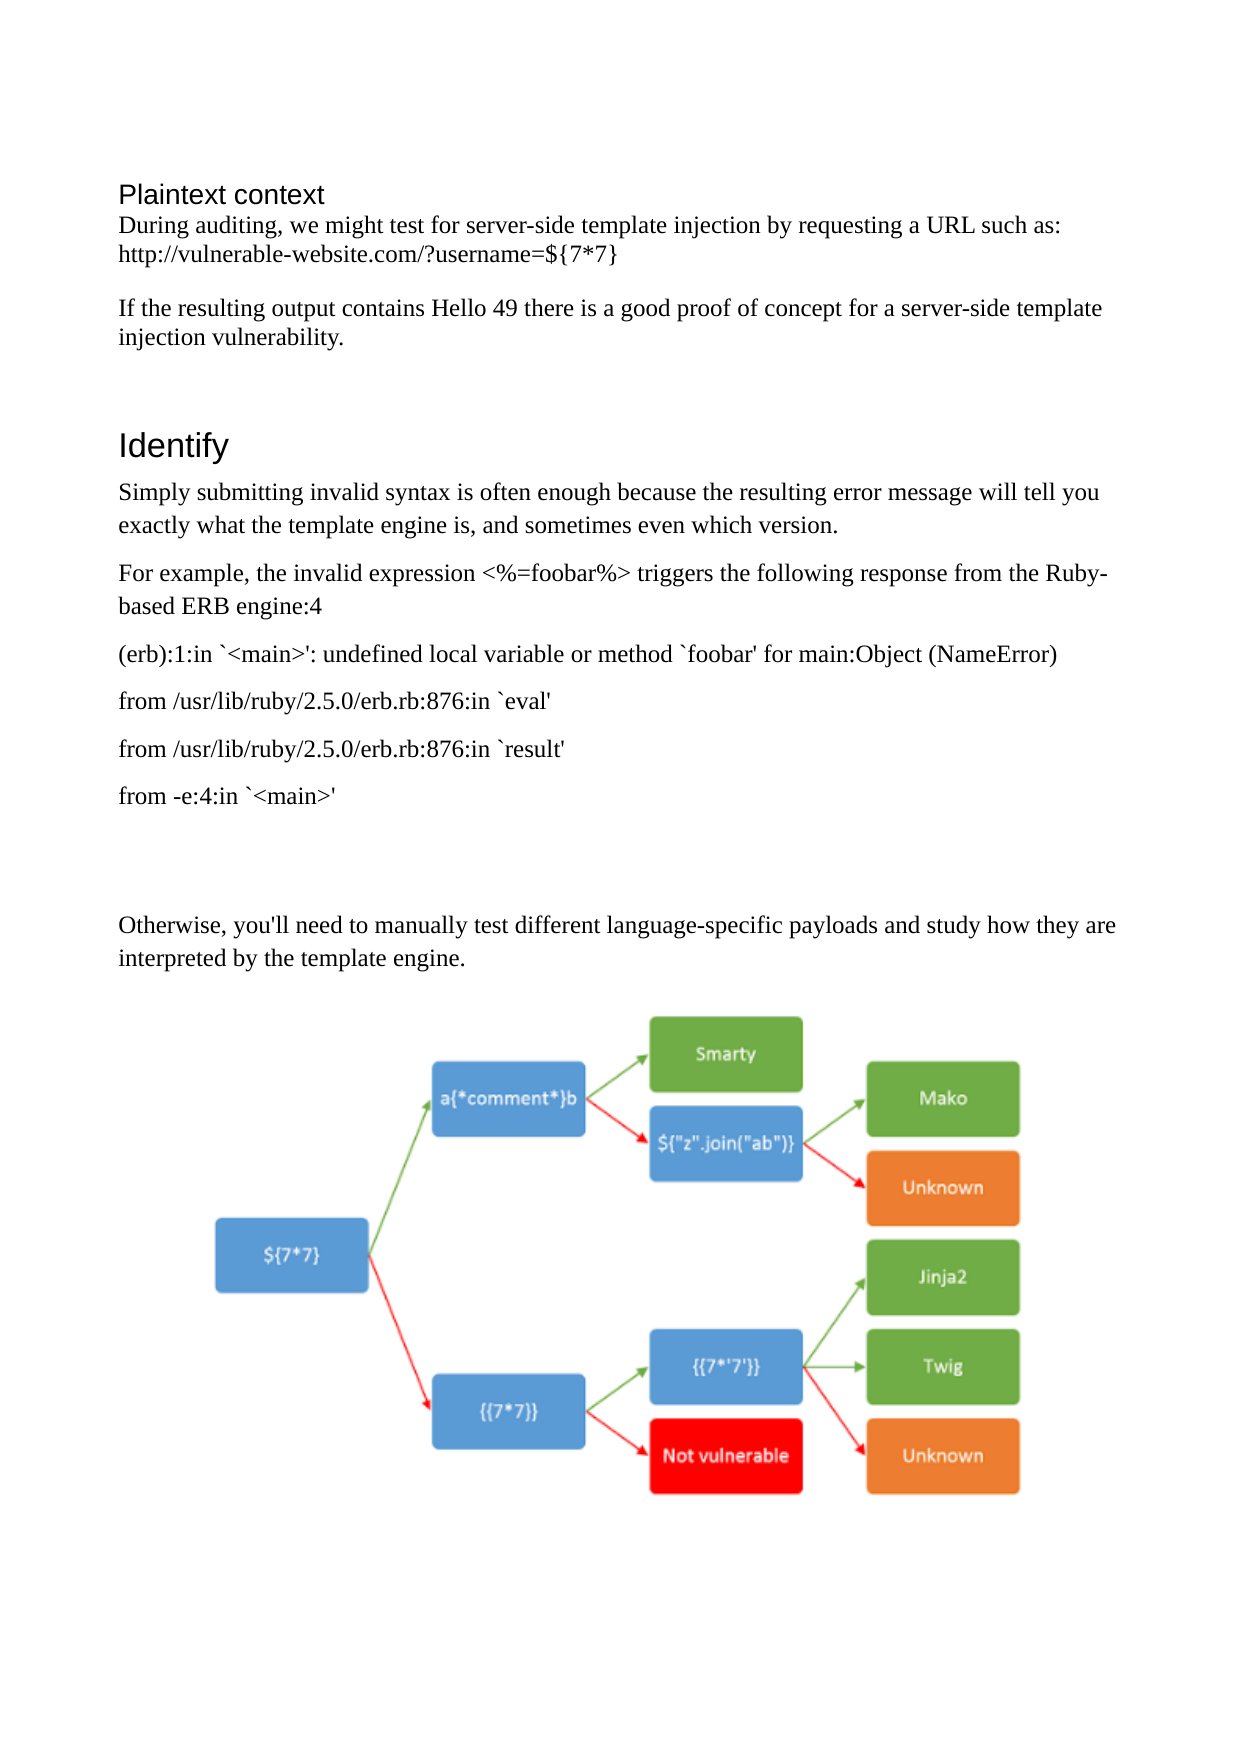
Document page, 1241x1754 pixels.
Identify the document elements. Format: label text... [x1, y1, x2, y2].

text from /usr/lib/ruby/2.5.0/erb.rb:876:in `result' [118, 734, 1122, 763]
text from -e:4:in `<main>' [118, 781, 1122, 843]
subtitle Identify [118, 425, 1122, 465]
subtitle If the resulting output contains Hello 49 there is a good proof of concept for a server-side template injection vulnerability. [118, 293, 1122, 351]
text Simply submitting invalid syntax is often enough because the resulting error message will tell you exactly what the template engine is, and sometimes even which version. [118, 477, 1122, 539]
text (erb):1:in `<main>': undefined local variable or method `foobar' for main:Object (NameError) [118, 639, 1122, 667]
text from /usr/lib/ruby/2.5.0/erb.rb:876:in `eval' [118, 686, 1122, 715]
text Otherwise, you'll need to manually test different language-specific payloads and study how they are interpreted by the template engine. [118, 910, 1122, 971]
picture [177, 990, 1063, 1514]
text For example, the invalid expression <%=foobar%> triggers the following response from the Ruby-based ERB engine:4 [118, 558, 1122, 620]
subtitle Plaintext context During auditing, we might test for server-side template injection by requesting a URL such as: http://vulnerable-website.com/?username=${7*7} [118, 178, 1122, 268]
